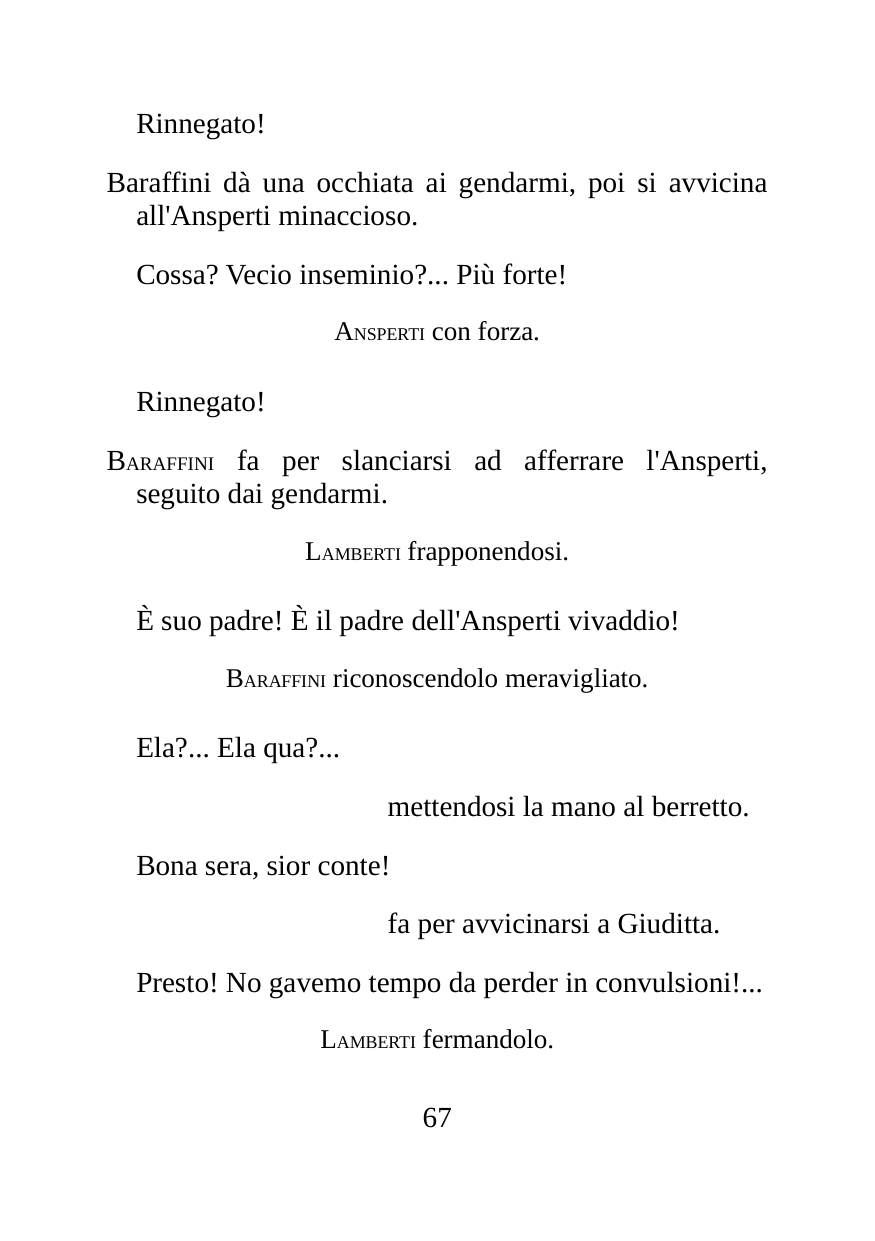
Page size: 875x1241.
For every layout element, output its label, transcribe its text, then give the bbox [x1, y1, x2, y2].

text Rinnegato! [106, 384, 768, 418]
text Baraffini riconoscendolo meravigliato. [106, 662, 768, 693]
text Lamberti frapponendosi. [106, 535, 768, 566]
text È suo padre! È il padre dell'Ansperti vivaddio! [106, 603, 768, 637]
text Presto! No gavemo tempo da perder in convulsioni!... [106, 965, 768, 998]
text mettendosi la mano al berretto. [387, 789, 768, 823]
text Baraffini fa per slanciarsi ad afferrare l'Ansperti, seguito dai gendarmi. [106, 443, 768, 510]
text Ansperti con forza. [106, 316, 768, 347]
text Bona sera, sior conte! [106, 848, 768, 881]
text Rinnegato! [106, 106, 768, 140]
text Ela?... Ela qua?... [106, 731, 768, 764]
text Baraffini dà una occhiata ai gendarmi, poi si avvicina all'Ansperti minaccioso. [106, 165, 768, 232]
text fa per avvicinarsi a Giuditta. [387, 906, 768, 940]
text Lamberti fermandolo. [106, 1023, 768, 1054]
text Cossa? Vecio inseminio?... Più forte! [106, 257, 768, 291]
